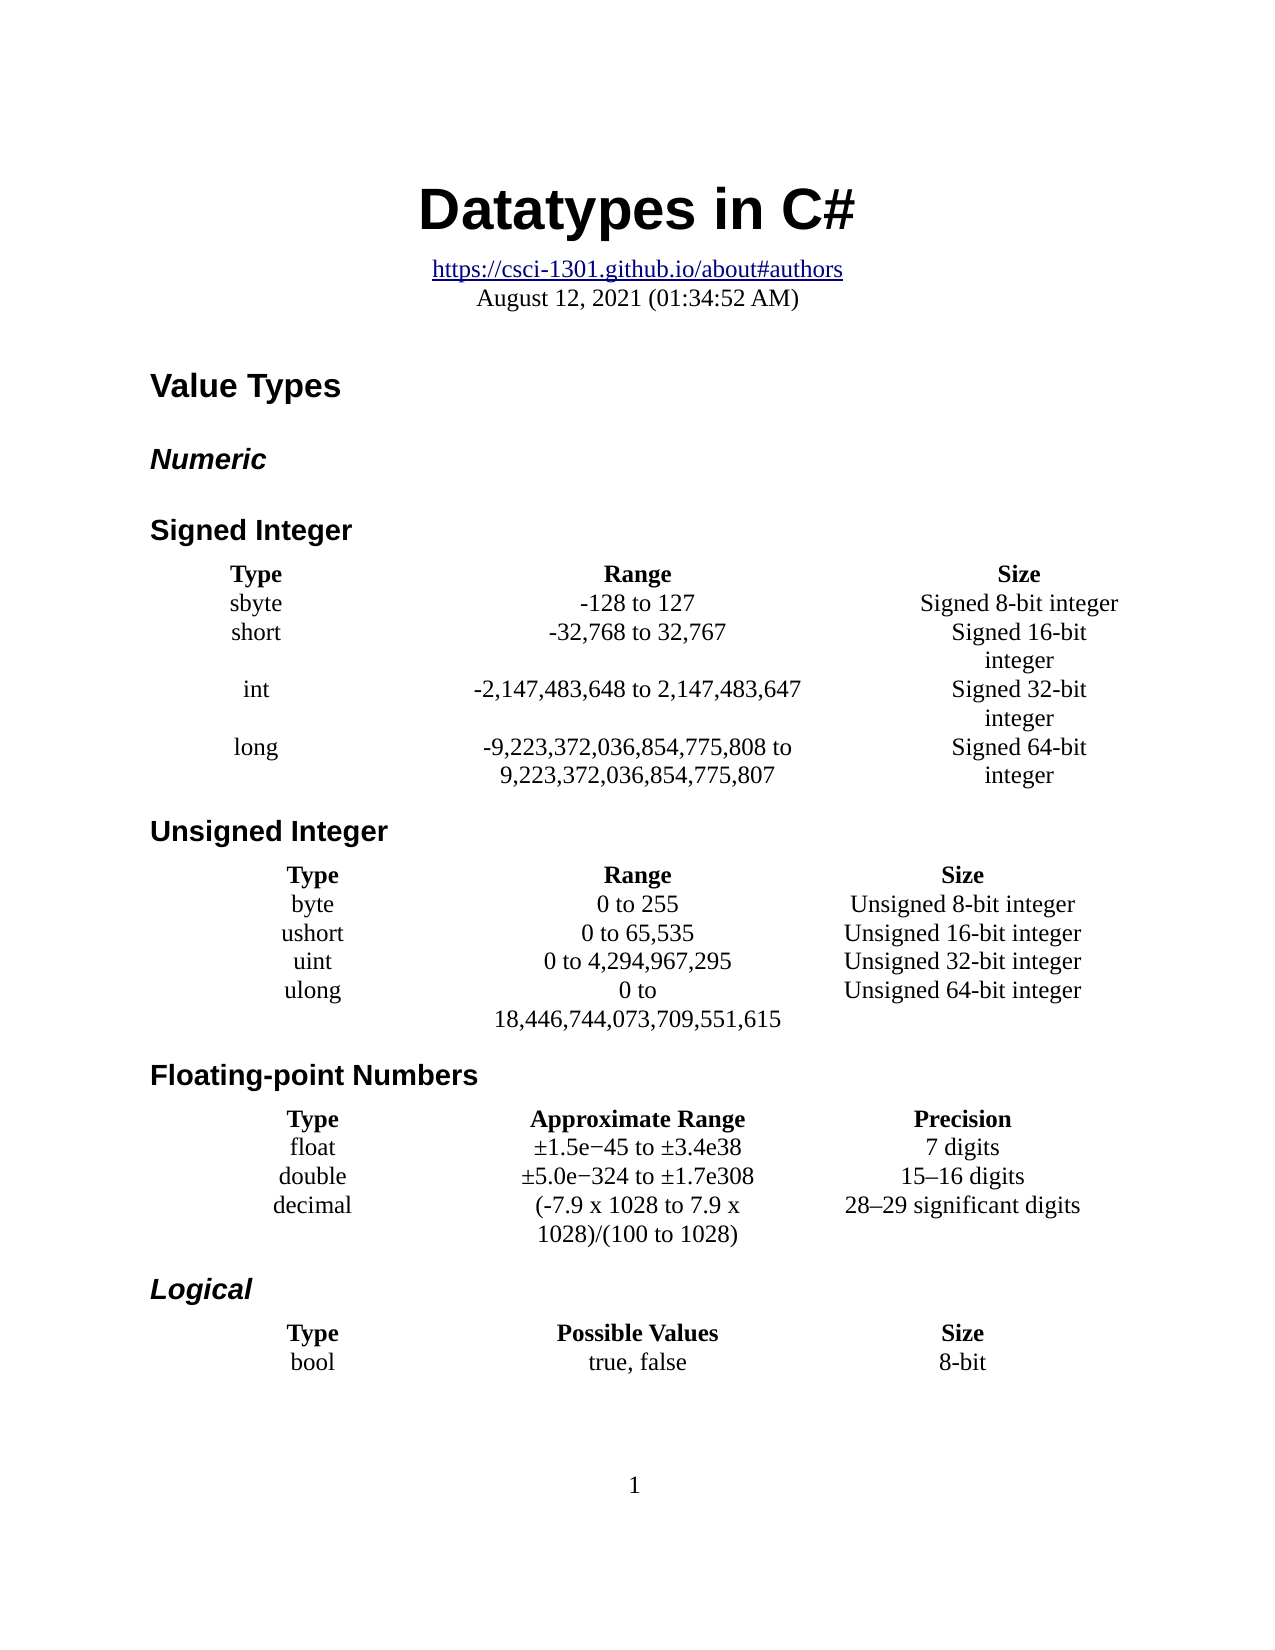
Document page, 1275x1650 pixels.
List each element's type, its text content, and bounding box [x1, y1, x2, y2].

table_cell Signed 64-bit integer [913, 732, 1125, 789]
table_cell 15–16 digits [800, 1161, 1125, 1190]
table_header Size [800, 860, 1125, 889]
table_cell Unsigned 64-bit integer [800, 975, 1125, 1033]
table_header Range [475, 860, 800, 889]
table_header Range [362, 559, 913, 588]
table_header Type [150, 860, 475, 889]
table_cell 0 to 255 [475, 889, 800, 918]
table_header Size [800, 1319, 1125, 1347]
table_cell 0 to 4,294,967,295 [475, 946, 800, 975]
table_header Approximate Range [475, 1104, 800, 1132]
subtitle Logical [150, 1272, 1125, 1306]
text August 12, 2021 (01:34:52 AM) [150, 283, 1125, 312]
table_header Type [150, 1319, 475, 1347]
table_cell int [150, 674, 362, 732]
table_cell bool [150, 1347, 475, 1376]
table_cell double [150, 1161, 475, 1190]
table_cell true, false [475, 1347, 800, 1376]
subtitle Floating-point Numbers [150, 1058, 1125, 1091]
table_cell Signed 8-bit integer [913, 588, 1125, 617]
table_cell -128 to 127 [362, 588, 913, 617]
table_cell uint [150, 946, 475, 975]
table_header Precision [800, 1104, 1125, 1132]
table_cell (-7.9 x 1028 to 7.9 x 1028)/(100 to 1028) [475, 1190, 800, 1247]
table_cell ±5.0e−324 to ±1.7e308 [475, 1161, 800, 1190]
table_header Type [150, 559, 362, 588]
table_cell -32,768 to 32,767 [362, 617, 913, 674]
table_cell ulong [150, 975, 475, 1033]
table_cell Signed 32-bit integer [913, 674, 1125, 732]
table_cell sbyte [150, 588, 362, 617]
table_cell short [150, 617, 362, 674]
table_cell 0 to 65,535 [475, 918, 800, 946]
table_cell ±1.5e−45 to ±3.4e38 [475, 1133, 800, 1161]
table_cell 0 to 18,446,744,073,709,551,615 [475, 975, 800, 1033]
table_header Possible Values [475, 1319, 800, 1347]
subtitle Numeric [150, 442, 1125, 476]
table_header Type [150, 1104, 475, 1132]
table_cell long [150, 732, 362, 789]
table_cell ushort [150, 918, 475, 946]
text https://csci-1301.github.io/about#authors [150, 254, 1125, 283]
table_cell 7 digits [800, 1133, 1125, 1161]
table_cell -9,223,372,036,854,775,808 to 9,223,372,036,854,775,807 [362, 732, 913, 789]
table_cell Signed 16-bit integer [913, 617, 1125, 674]
table_cell 8-bit [800, 1347, 1125, 1376]
table_cell 28–29 significant digits [800, 1190, 1125, 1247]
table_cell float [150, 1133, 475, 1161]
table_cell decimal [150, 1190, 475, 1247]
table_cell Unsigned 8-bit integer [800, 889, 1125, 918]
title Datatypes in C# [150, 175, 1125, 242]
table_cell byte [150, 889, 475, 918]
table_header Size [913, 559, 1125, 588]
subtitle Signed Integer [150, 513, 1125, 547]
table_cell Unsigned 32-bit integer [800, 946, 1125, 975]
table_cell -2,147,483,648 to 2,147,483,647 [362, 674, 913, 732]
table_cell Unsigned 16-bit integer [800, 918, 1125, 946]
subtitle Unsigned Integer [150, 814, 1125, 848]
subtitle Value Types [150, 366, 1125, 404]
